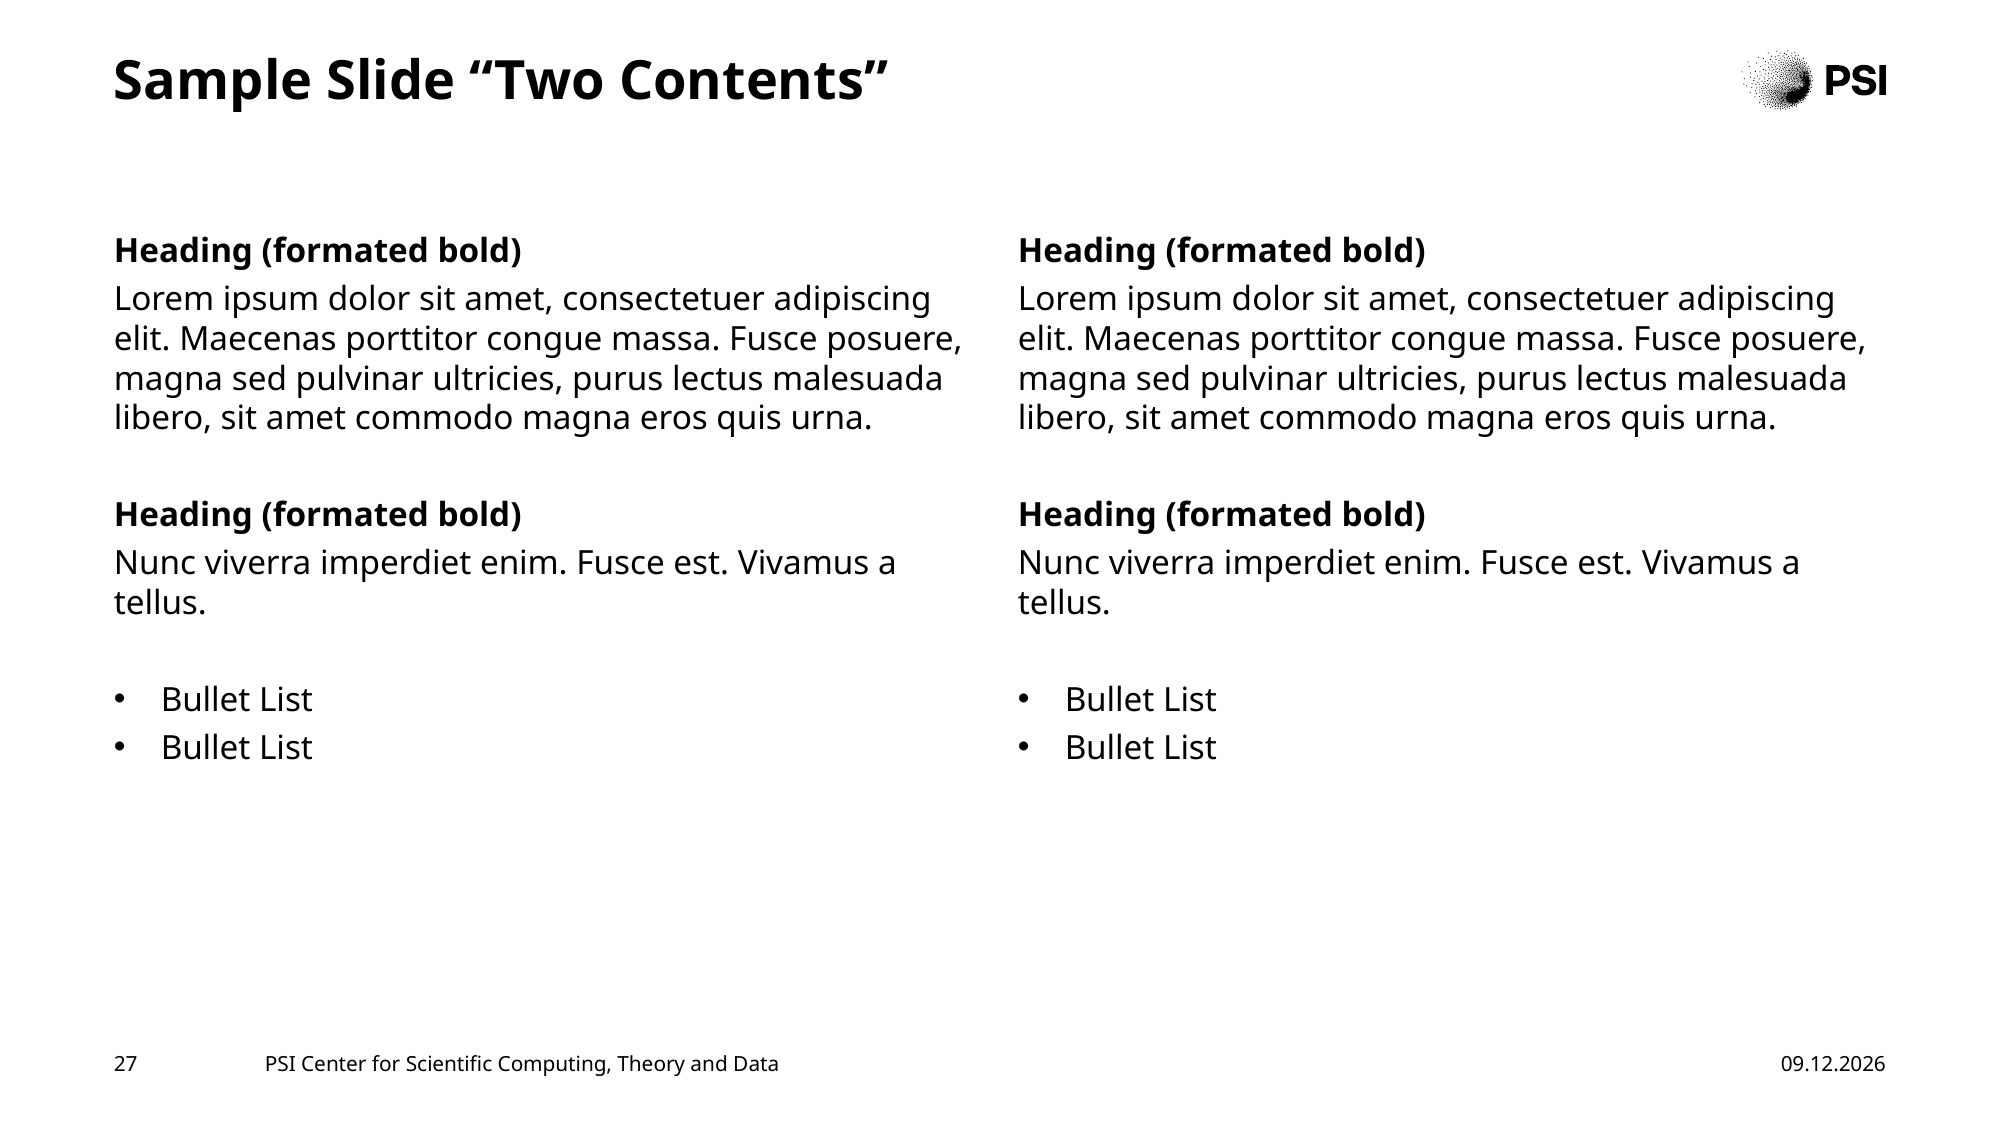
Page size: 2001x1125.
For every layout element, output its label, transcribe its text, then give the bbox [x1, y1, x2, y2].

list Heading (formated bold) Lorem ipsum dolor sit amet, consectetuer adipiscing elit. Maecenas porttitor congue massa. Fusce posuere, magna sed pulvinar ultricies, purus lectus malesuada libero, sit amet commodo magna eros quis urna. Heading (formated bold) Nunc viverra imperdiet enim. Fusce est. Vivamus a tellus. Bullet List Bullet List [114, 225, 983, 988]
title Sample Slide “Two Contents” [114, 45, 1585, 179]
list Heading (formated bold) Lorem ipsum dolor sit amet, consectetuer adipiscing elit. Maecenas porttitor congue massa. Fusce posuere, magna sed pulvinar ultricies, purus lectus malesuada libero, sit amet commodo magna eros quis urna. Heading (formated bold) Nunc viverra imperdiet enim. Fusce est. Vivamus a tellus. Bullet List Bullet List [1017, 225, 1886, 988]
